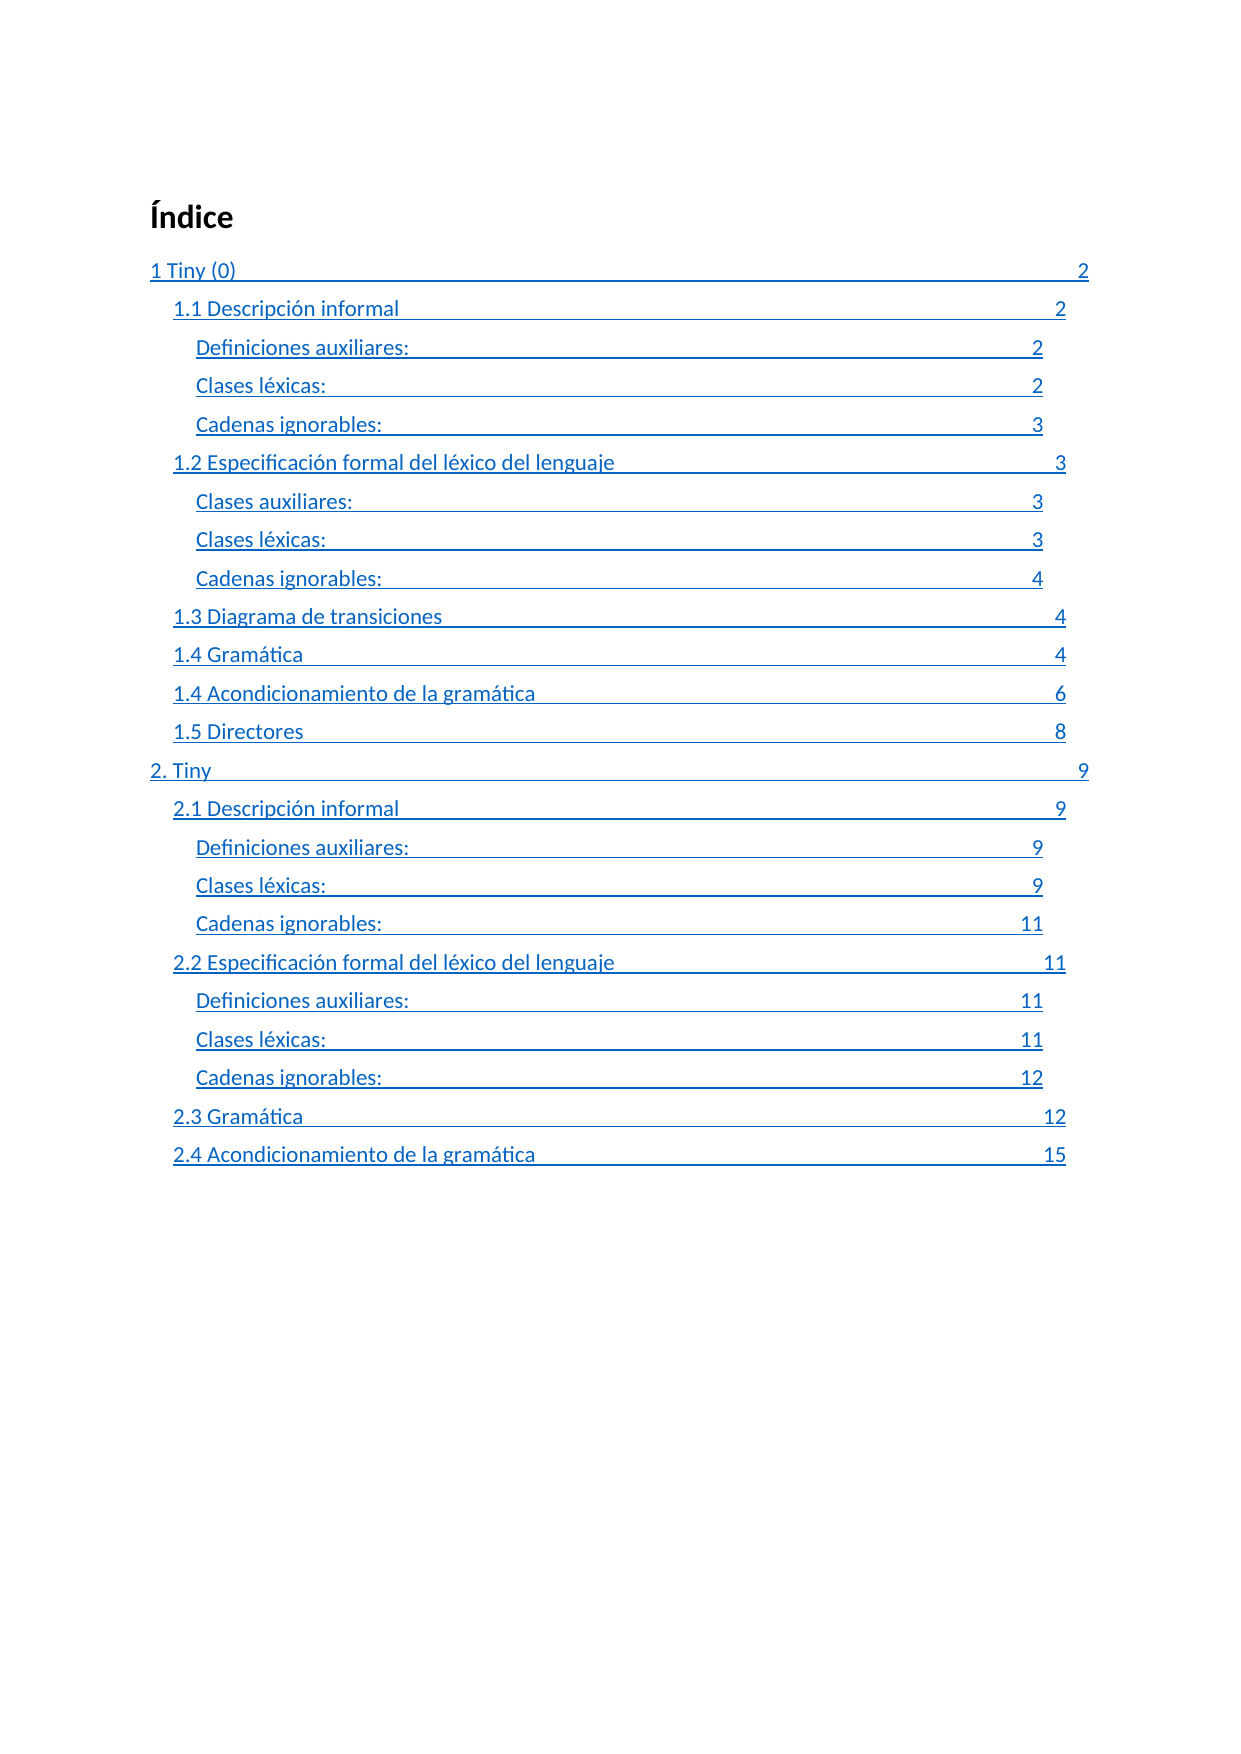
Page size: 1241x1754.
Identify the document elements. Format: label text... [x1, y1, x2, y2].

text Definiciones auxiliares: 9 [196, 833, 1090, 861]
text Definiciones auxiliares: 2 [196, 333, 1090, 361]
text 1 Tiny (0) 2 [150, 256, 1090, 284]
text 2.3 Gramática 12 [173, 1102, 1090, 1130]
text 1.4 Gramática 4 [173, 641, 1090, 668]
text 1.1 Descripción informal 2 [173, 294, 1090, 323]
text Cadenas ignorables: 11 [196, 909, 1090, 938]
text Clases léxicas: 2 [196, 371, 1090, 399]
text 1.5 Directores 8 [173, 717, 1090, 745]
text 2.2 Especificación formal del léxico del lenguaje 11 [173, 948, 1090, 976]
text 2.1 Descripción informal 9 [173, 794, 1090, 822]
text Clases auxiliares: 3 [196, 487, 1090, 515]
text 2.4 Acondicionamiento de la gramática 15 [173, 1140, 1090, 1168]
text Índice [150, 196, 1090, 237]
text 2. Tiny 9 [150, 756, 1090, 784]
text 1.2 Especificación formal del léxico del lenguaje 3 [173, 448, 1090, 476]
text Cadenas ignorables: 3 [196, 410, 1090, 438]
text Clases léxicas: 3 [196, 525, 1090, 553]
text Cadenas ignorables: 12 [196, 1063, 1090, 1091]
text Clases léxicas: 9 [196, 871, 1090, 899]
text Clases léxicas: 11 [196, 1025, 1090, 1053]
text Definiciones auxiliares: 11 [196, 986, 1090, 1014]
text 1.3 Diagrama de transiciones 4 [173, 602, 1090, 630]
text Cadenas ignorables: 4 [196, 564, 1090, 592]
text 1.4 Acondicionamiento de la gramática 6 [173, 679, 1090, 707]
